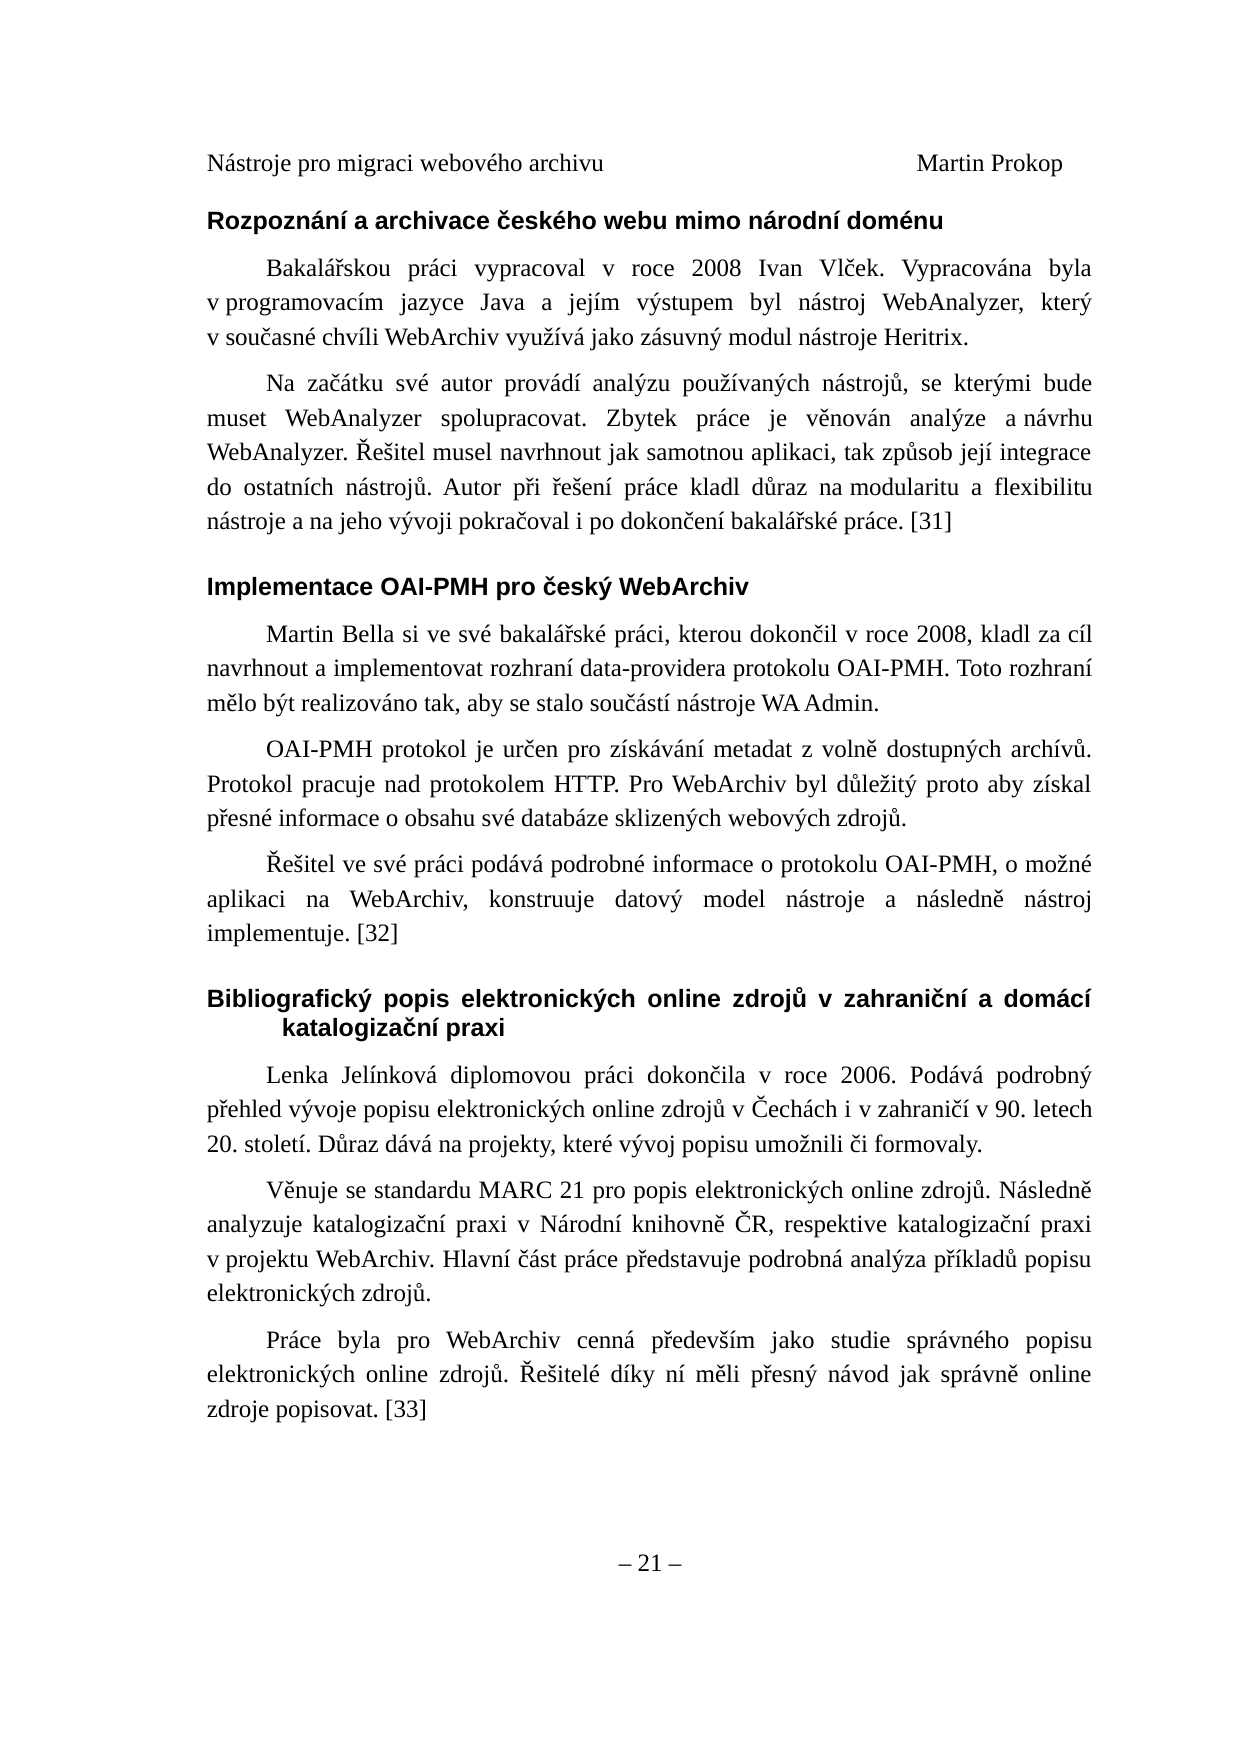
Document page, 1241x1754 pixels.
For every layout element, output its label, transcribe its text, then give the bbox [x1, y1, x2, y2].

text Věnuje se standardu MARC 21 pro popis elektronických online zdrojů. Následně analyzuje katalogizační praxi v Národní knihovně ČR, respektive katalogizační praxi v projektu WebArchiv. Hlavní část práce představuje podrobná analýza příkladů popisu elektronických zdrojů. [207, 1175, 1093, 1307]
subtitle Rozpoznání a archivace českého webu mimo národní doménu [207, 206, 1093, 234]
text Práce byla pro WebArchiv cenná především jako studie správného popisu elektronických online zdrojů. Řešitelé díky ní měli přesný návod jak správně online zdroje popisovat. [33] [207, 1325, 1093, 1423]
text Na začátku své autor provádí analýzu používaných nástrojů, se kterými bude muset WebAnalyzer spolupracovat. Zbytek práce je věnován analýze a návrhu WebAnalyzer. Řešitel musel navrhnout jak samotnou aplikaci, tak způsob její integrace do ostatních nástrojů. Autor při řešení práce kladl důraz na modularitu a flexibilitu nástroje a na jeho vývoji pokračoval i po dokončení bakalářské práce. [31] [207, 368, 1093, 535]
subtitle Implementace OAI-PMH pro český WebArchiv [207, 572, 1093, 600]
text OAI-PMH protokol je určen pro získávání metadat z volně dostupných archívů. Protokol pracuje nad protokolem HTTP. Pro WebArchiv byl důležitý proto aby získal přesné informace o obsahu své databáze sklizených webových zdrojů. [207, 734, 1093, 832]
text Bakalářskou práci vypracoval v roce 2008 Ivan Vlček. Vypracována byla v programovacím jazyce Java a jejím výstupem byl nástroj WebAnalyzer, který v současné chvíli WebArchiv využívá jako zásuvný modul nástroje Heritrix. [207, 253, 1093, 351]
text Lenka Jelínková diplomovou práci dokončila v roce 2006. Podává podrobný přehled vývoje popisu elektronických online zdrojů v Čechách i v zahraničí v 90. letech 20. století. Důraz dává na projekty, které vývoj popisu umožnili či formovaly. [207, 1060, 1093, 1157]
subtitle Bibliografický popis elektronických online zdrojů v zahraniční a domácí katalogizační praxi [207, 984, 1093, 1041]
text Řešitel ve své práci podává podrobné informace o protokolu OAI-PMH, o možné aplikaci na WebArchiv, konstruuje datový model nástroje a následně nástroj implementuje. [32] [207, 849, 1093, 947]
text Martin Bella si ve své bakalářské práci, kterou dokončil v roce 2008, kladl za cíl navrhnout a implementovat rozhraní data-providera protokolu OAI-PMH. Toto rozhraní mělo být realizováno tak, aby se stalo součástí nástroje WA Admin. [207, 619, 1093, 717]
